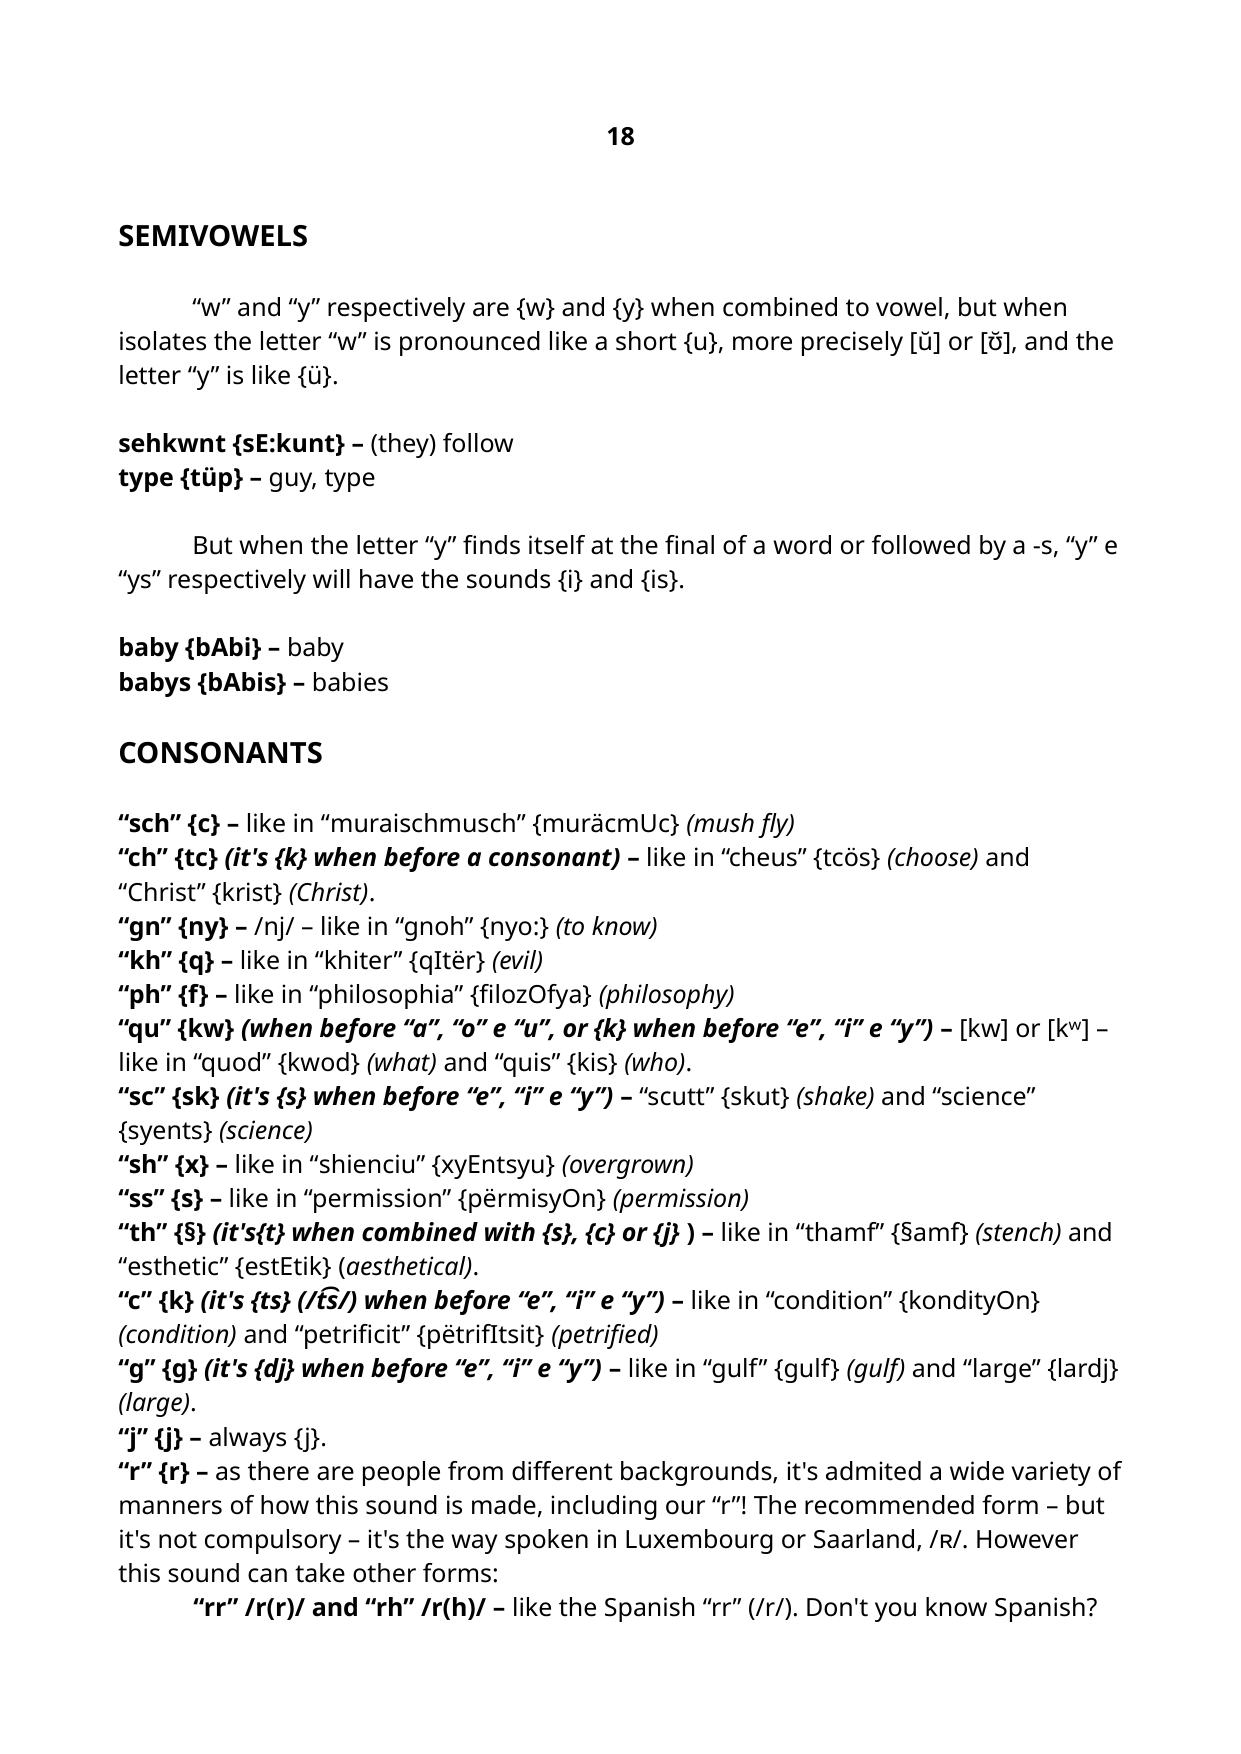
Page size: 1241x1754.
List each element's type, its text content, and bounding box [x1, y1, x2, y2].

subtitle SEMIVOWELS [118, 216, 1123, 255]
subtitle CONSONANTS [118, 732, 1123, 772]
text “sc” {sk} (it's {s} when before “e”, “i” e “y”) – “scutt” {skut} (shake) and “science” {syents} (science) [118, 1078, 1123, 1147]
text But when the letter “y” finds itself at the final of a word or followed by a -s, “y” e “ys” respectively will have the sounds {i} and {is}. [118, 528, 1123, 596]
text baby {bAbi} – baby [118, 630, 1123, 664]
text babys {bAbis} – babies [118, 664, 1123, 698]
text “ph” {f} – like in “philosophia” {filozOfya} (philosophy) [118, 976, 1123, 1010]
text “c” {k} (it's {ts} (/t͡s/) when before “e”, “i” e “y”) – like in “condition” {kondityOn} (condition) and “petrificit” {pëtrifItsit} (petrified) [118, 1283, 1123, 1351]
text “r” {r} – as there are people from different backgrounds, it's admited a wide variety of manners of how this sound is made, including our “r”! The recommended form – but it's not compulsory – it's the way spoken in Luxembourg or Saarland, /ʀ/. However this sound can take other forms: [118, 1453, 1123, 1589]
text “qu” {kw} (when before “a”, “o” e “u”, or {k} when before “e”, “i” e “y”) – [kw] or [kʷ] – like in “quod” {kwod} (what) and “quis” {kis} (who). [118, 1010, 1123, 1078]
text “j” {j} – always {j}. [118, 1419, 1123, 1453]
text type {tüp} – guy, type [118, 460, 1123, 494]
text “gn” {ny} – /nj/ – like in “gnoh” {nyo:} (to know) [118, 908, 1123, 942]
text “ch” {tc} (it's {k} when before a consonant) – like in “cheus” {tcös} (choose) and “Christ” {krist} (Christ). [118, 840, 1123, 908]
text “sh” {x} – like in “shienciu” {xyEntsyu} (overgrown) [118, 1147, 1123, 1181]
text “kh” {q} – like in “khiter” {qItër} (evil) [118, 942, 1123, 976]
text sehkwnt {sE:kunt} – (they) follow [118, 426, 1123, 460]
text “ss” {s} – like in “permission” {përmisyOn} (permission) [118, 1181, 1123, 1215]
text “g” {g} (it's {dj} when before “e”, “i” e “y”) – like in “gulf” {gulf} (gulf) and “large” {lardj} (large). [118, 1351, 1123, 1419]
text “th” {§} (it's{t} when combined with {s}, {c} or {j} ) – like in “thamf” {§amf} (stench) and “esthetic” {estEtik} (aesthetical). [118, 1215, 1123, 1283]
text “sch” {c} – like in “muraischmusch” {muräcmUc} (mush fly) [118, 806, 1123, 840]
text “rr” /r(r)/ and “rh” /r(h)/ – like the Spanish “rr” (/r/). Don't you know Spanish? [193, 1589, 1123, 1623]
text “w” and “y” respectively are {w} and {y} when combined to vowel, but when isolates the letter “w” is pronounced like a short {u}, more precisely [ŭ] or [ʊ̆], and the letter “y” is like {ü}. [118, 289, 1123, 392]
